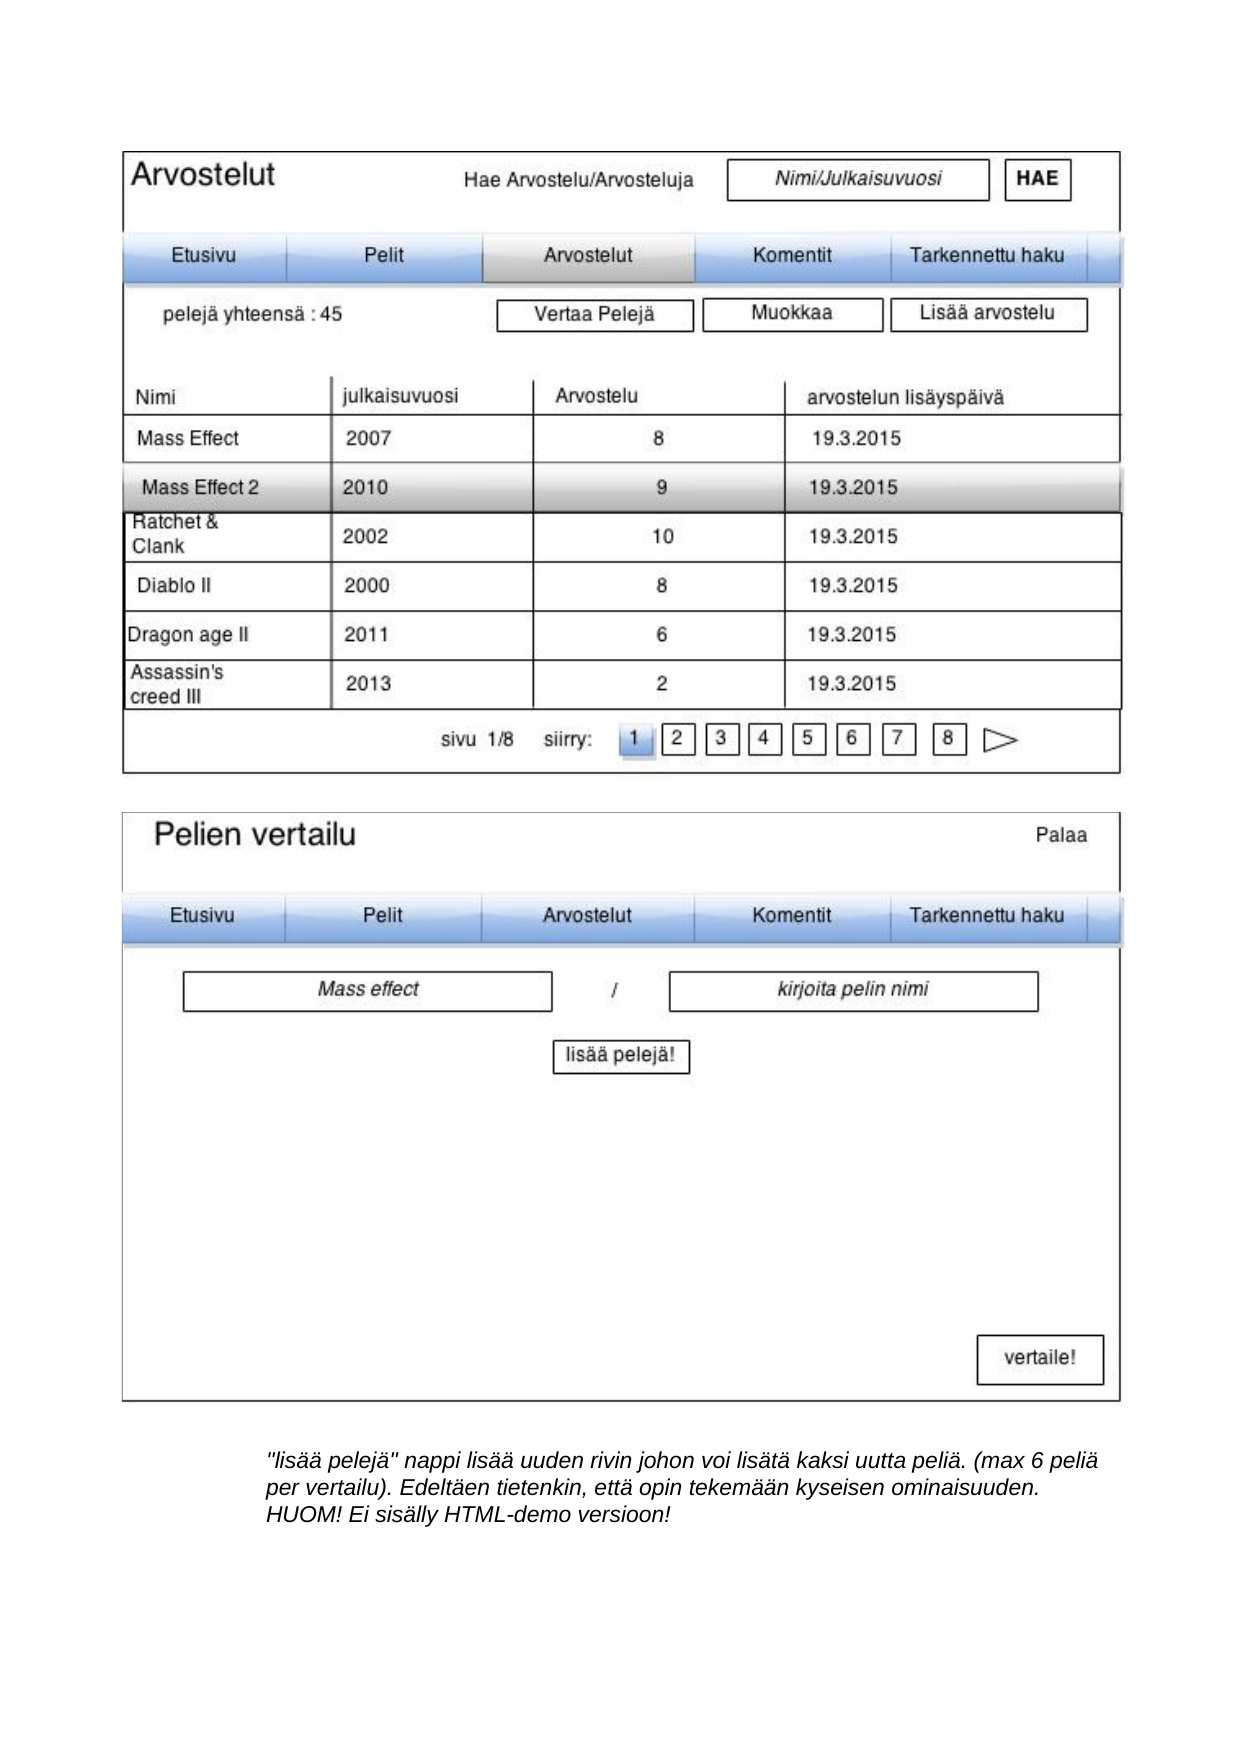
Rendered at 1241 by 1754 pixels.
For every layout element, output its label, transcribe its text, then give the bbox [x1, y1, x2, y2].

picture [121, 151, 1126, 779]
text ''lisää pelejä'' nappi lisää uuden rivin johon voi lisätä kaksi uutta peliä. (max 6 peliä per vertailu). Edeltäen tietenkin, että opin tekemään kyseisen ominaisuuden. HUOM! Ei sisälly HTML-demo versioon! [118, 1441, 1129, 1527]
picture [121, 812, 1126, 1407]
